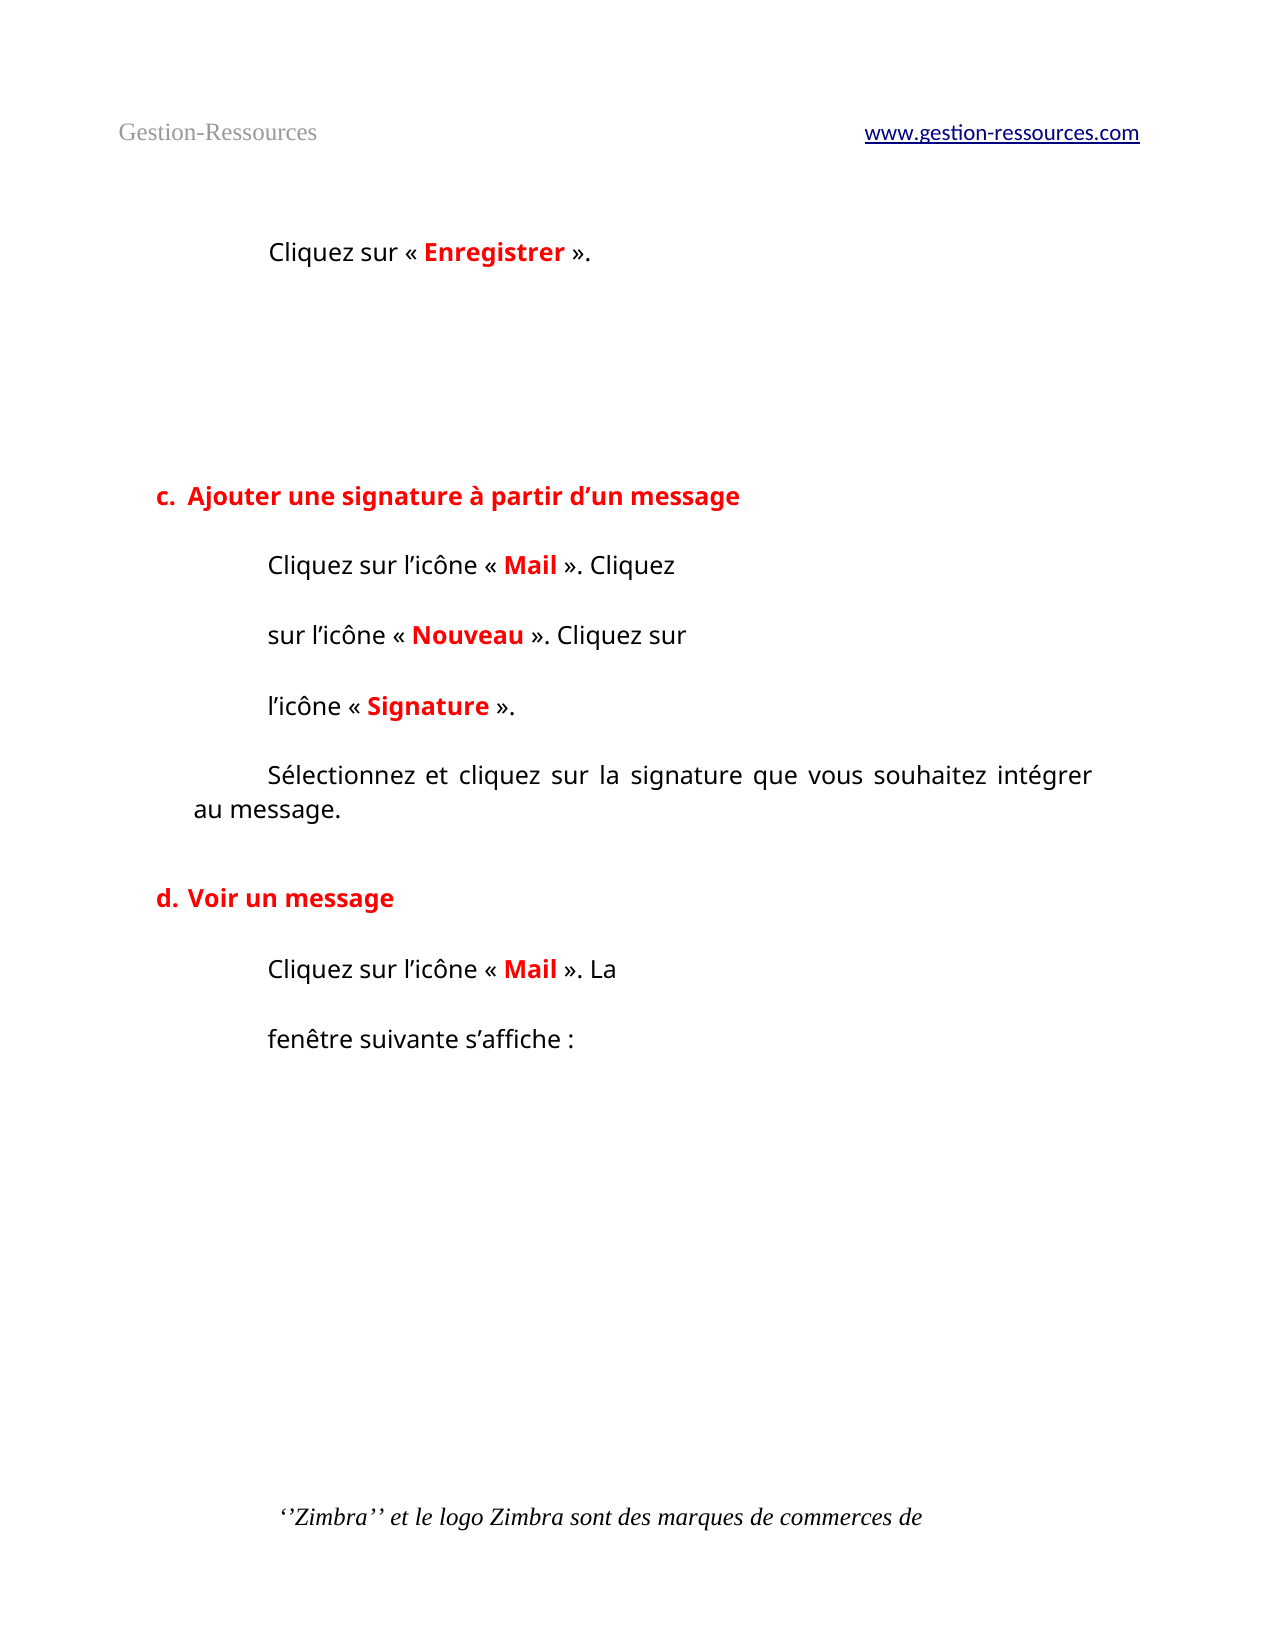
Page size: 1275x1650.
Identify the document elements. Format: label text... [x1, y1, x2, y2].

text Cliquez sur l’icône « Mail ». La fenêtre suivante s’affiche : [267, 952, 648, 1056]
text c. Ajouter une signature à partir d’un message [156, 478, 1171, 513]
text Cliquez sur l’icône « Mail ». Cliquez sur l’icône « Nouveau ». Cliquez sur l’icône « Signature ». [267, 548, 705, 722]
text Cliquez sur « Enregistrer ». [268, 235, 1171, 269]
text au message. [193, 791, 1171, 826]
text Sélectionnez et cliquez sur la signature que vous souhaitez intégrer [267, 759, 1171, 789]
text d. Voir un message [156, 881, 1171, 915]
